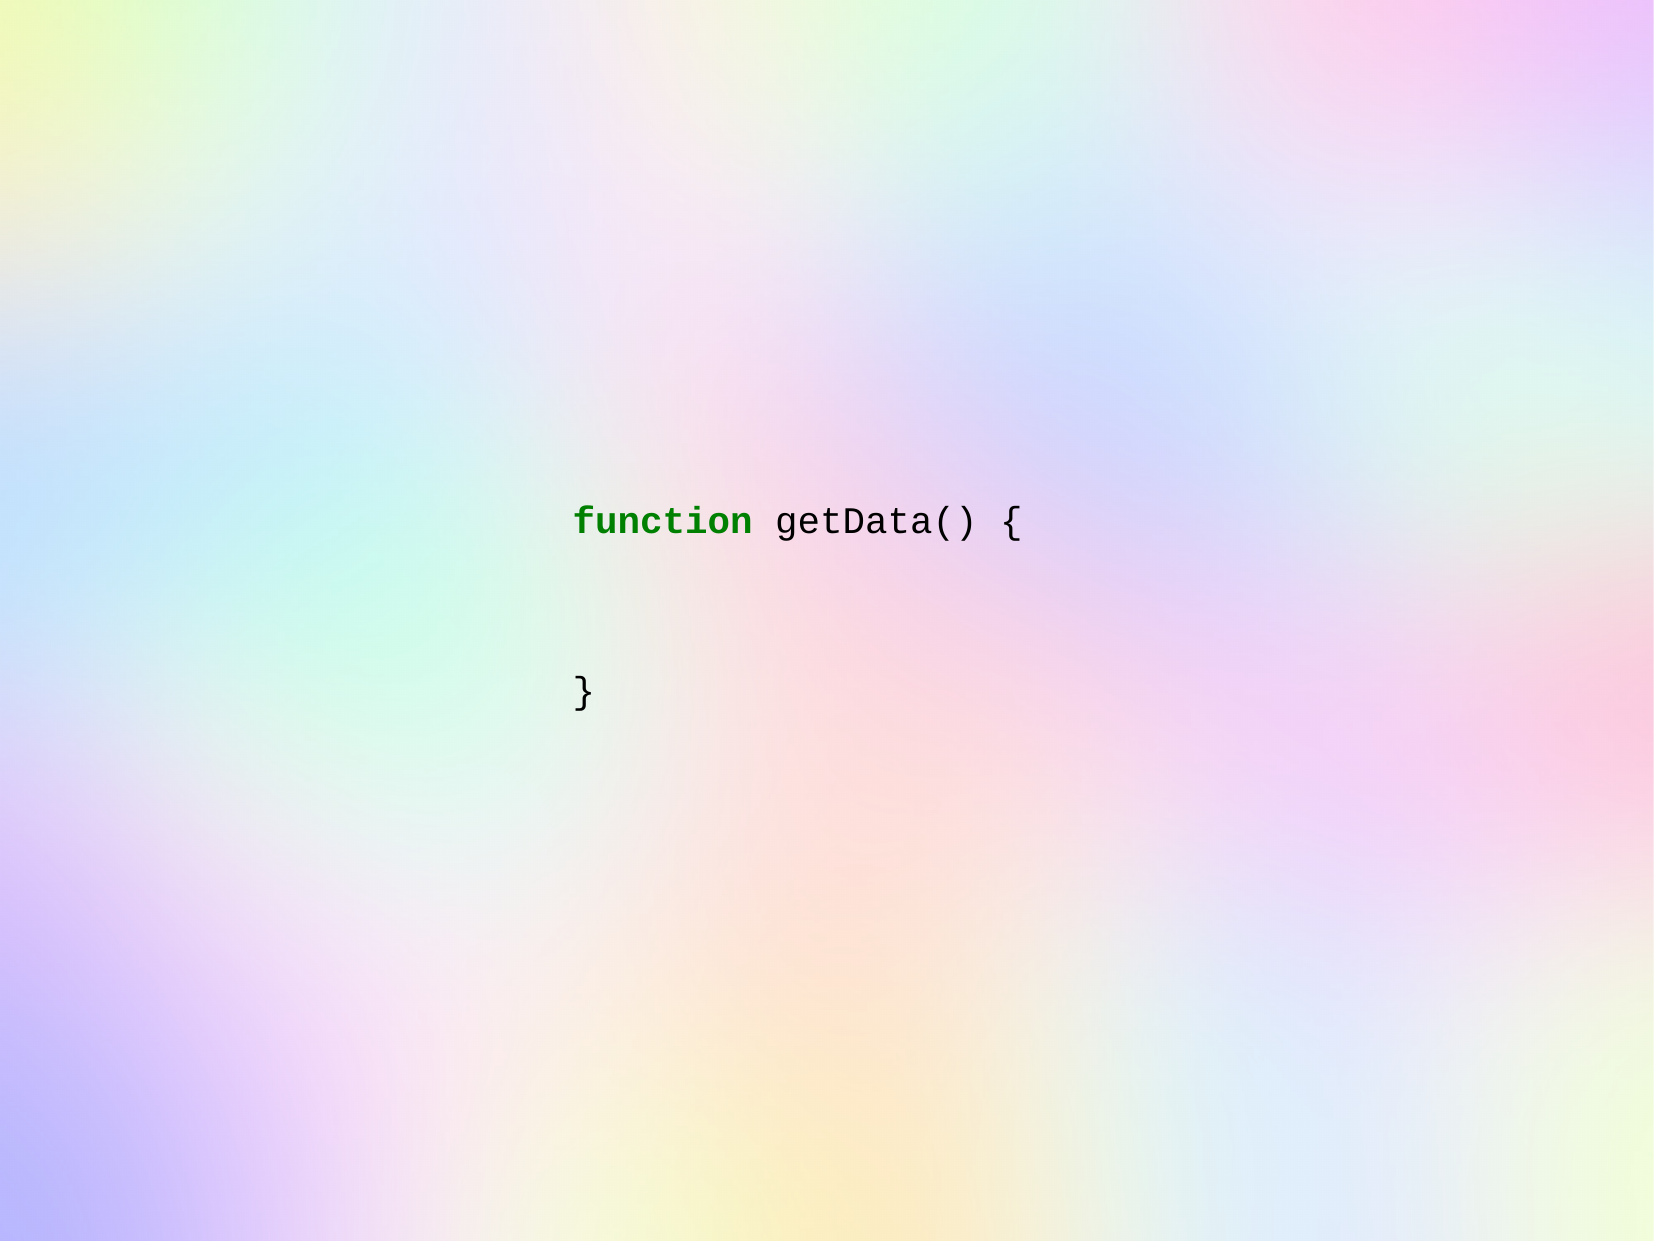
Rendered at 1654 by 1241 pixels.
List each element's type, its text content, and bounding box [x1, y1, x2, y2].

picture [0, 0, 1654, 1241]
text_box function getData() { } [558, 495, 1096, 745]
